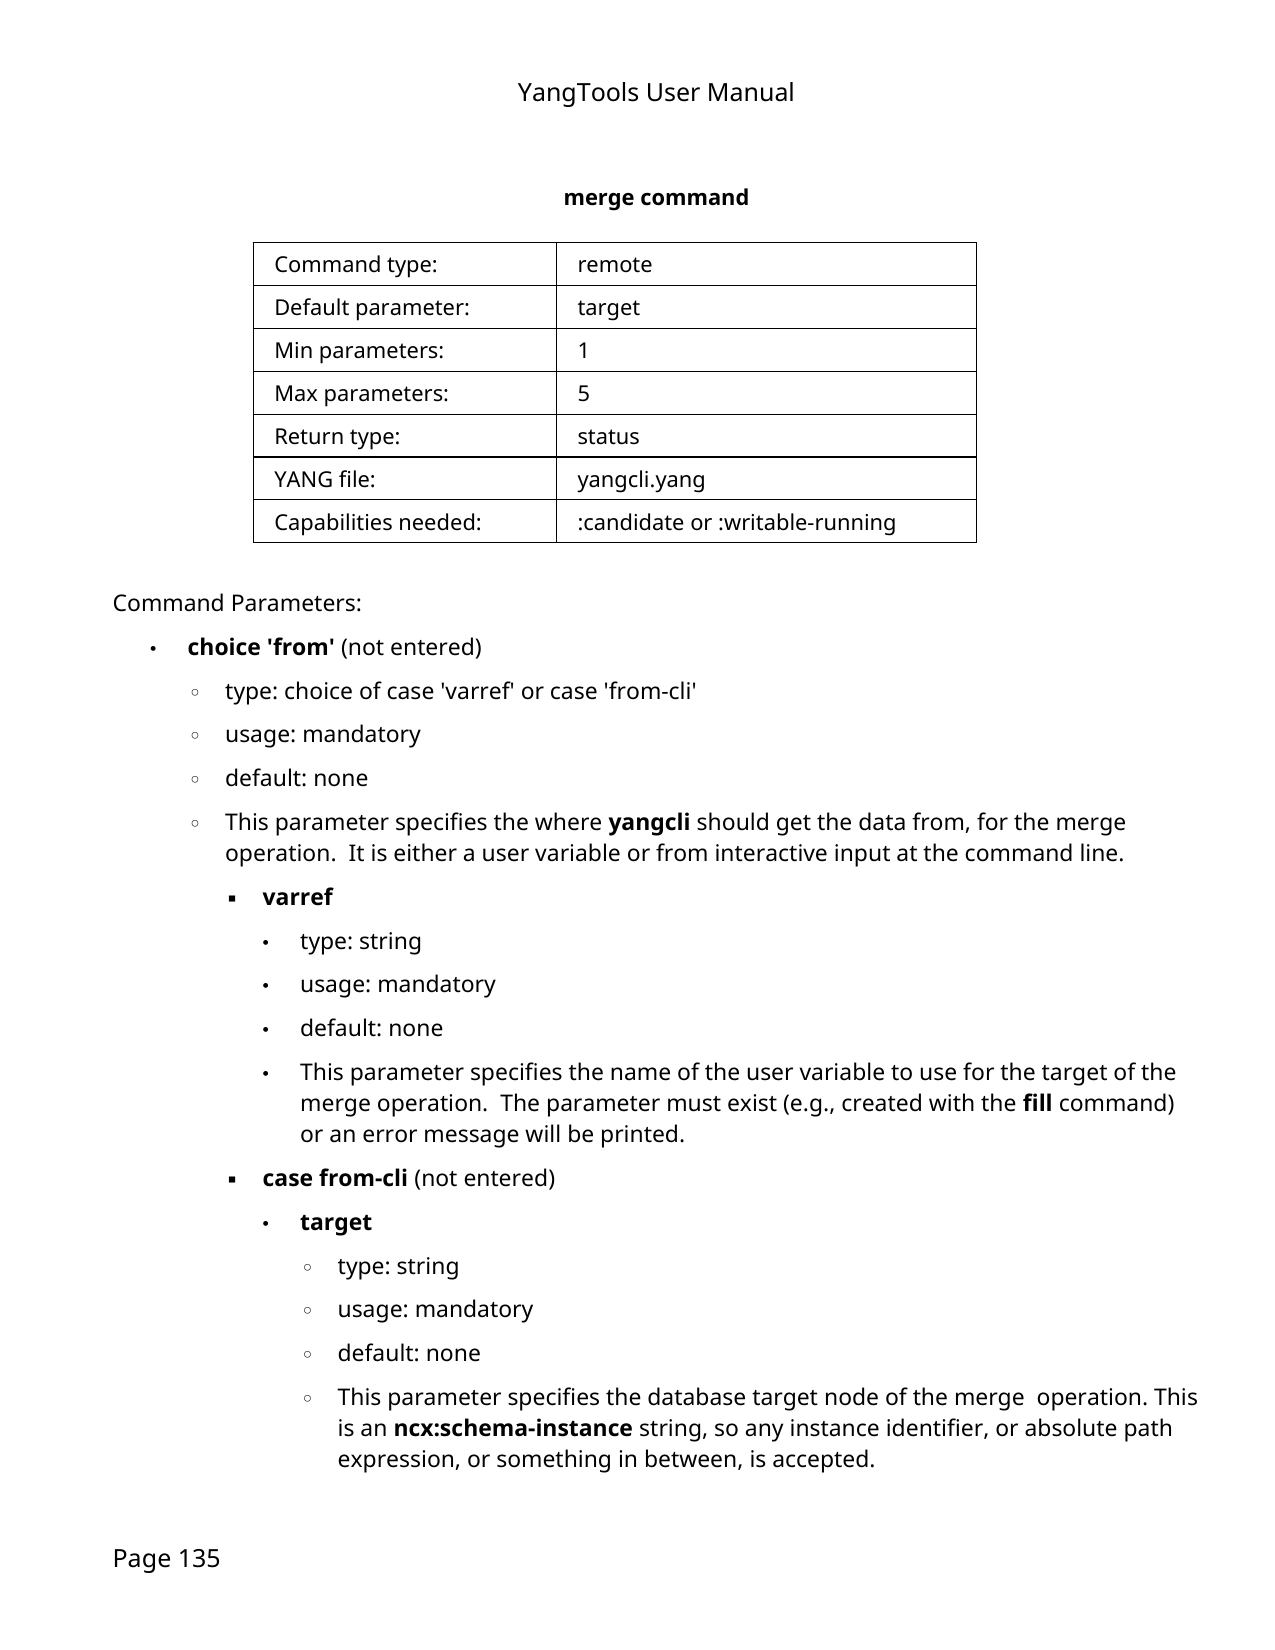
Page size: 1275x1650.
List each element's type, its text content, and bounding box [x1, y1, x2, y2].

list usage: mandatory [187, 718, 1200, 749]
table_cell Min parameters: [254, 329, 556, 371]
table_cell yangcli.yang [557, 458, 976, 499]
table_cell 1 [557, 329, 976, 371]
table_cell 5 [557, 372, 976, 413]
table_header Command type: [254, 243, 556, 285]
subtitle merge command [127, 182, 1185, 212]
table_header remote [557, 243, 976, 285]
list default: none [187, 762, 1200, 793]
table_cell Max parameters: [254, 372, 556, 413]
table_cell :candidate or :writable-running [557, 500, 976, 542]
list default: none [300, 1337, 1200, 1368]
list varref [225, 881, 1200, 912]
list This parameter specifies the database target node of the merge operation. This is an ncx:schema-instance string, so any instance identifier, or absolute path expression, or something in between, is accepted. [300, 1381, 1200, 1474]
table_cell Return type: [254, 415, 556, 456]
list usage: mandatory [262, 968, 1200, 999]
list usage: mandatory [300, 1293, 1200, 1324]
list default: none [262, 1012, 1200, 1043]
table_cell target [557, 286, 976, 328]
list type: choice of case 'varref' or case 'from-cli' [187, 674, 1200, 706]
list This parameter specifies the where yangcli should get the data from, for the merge operation. It is either a user variable or from interactive input at the command line. [187, 806, 1200, 868]
list choice 'from' (not entered) [150, 631, 1200, 662]
list target [262, 1206, 1200, 1237]
table_cell Capabilities needed: [254, 500, 556, 542]
list type: string [300, 1249, 1200, 1281]
list case from-cli (not entered) [225, 1162, 1200, 1193]
table_cell status [557, 415, 976, 456]
list type: string [262, 924, 1200, 956]
table_cell Default parameter: [254, 286, 556, 328]
list This parameter specifies the name of the user variable to use for the target of the merge operation. The parameter must exist (e.g., created with the fill command) or an error message will be printed. [262, 1056, 1200, 1149]
text Command Parameters: [112, 587, 1200, 618]
table_cell YANG file: [254, 458, 556, 499]
